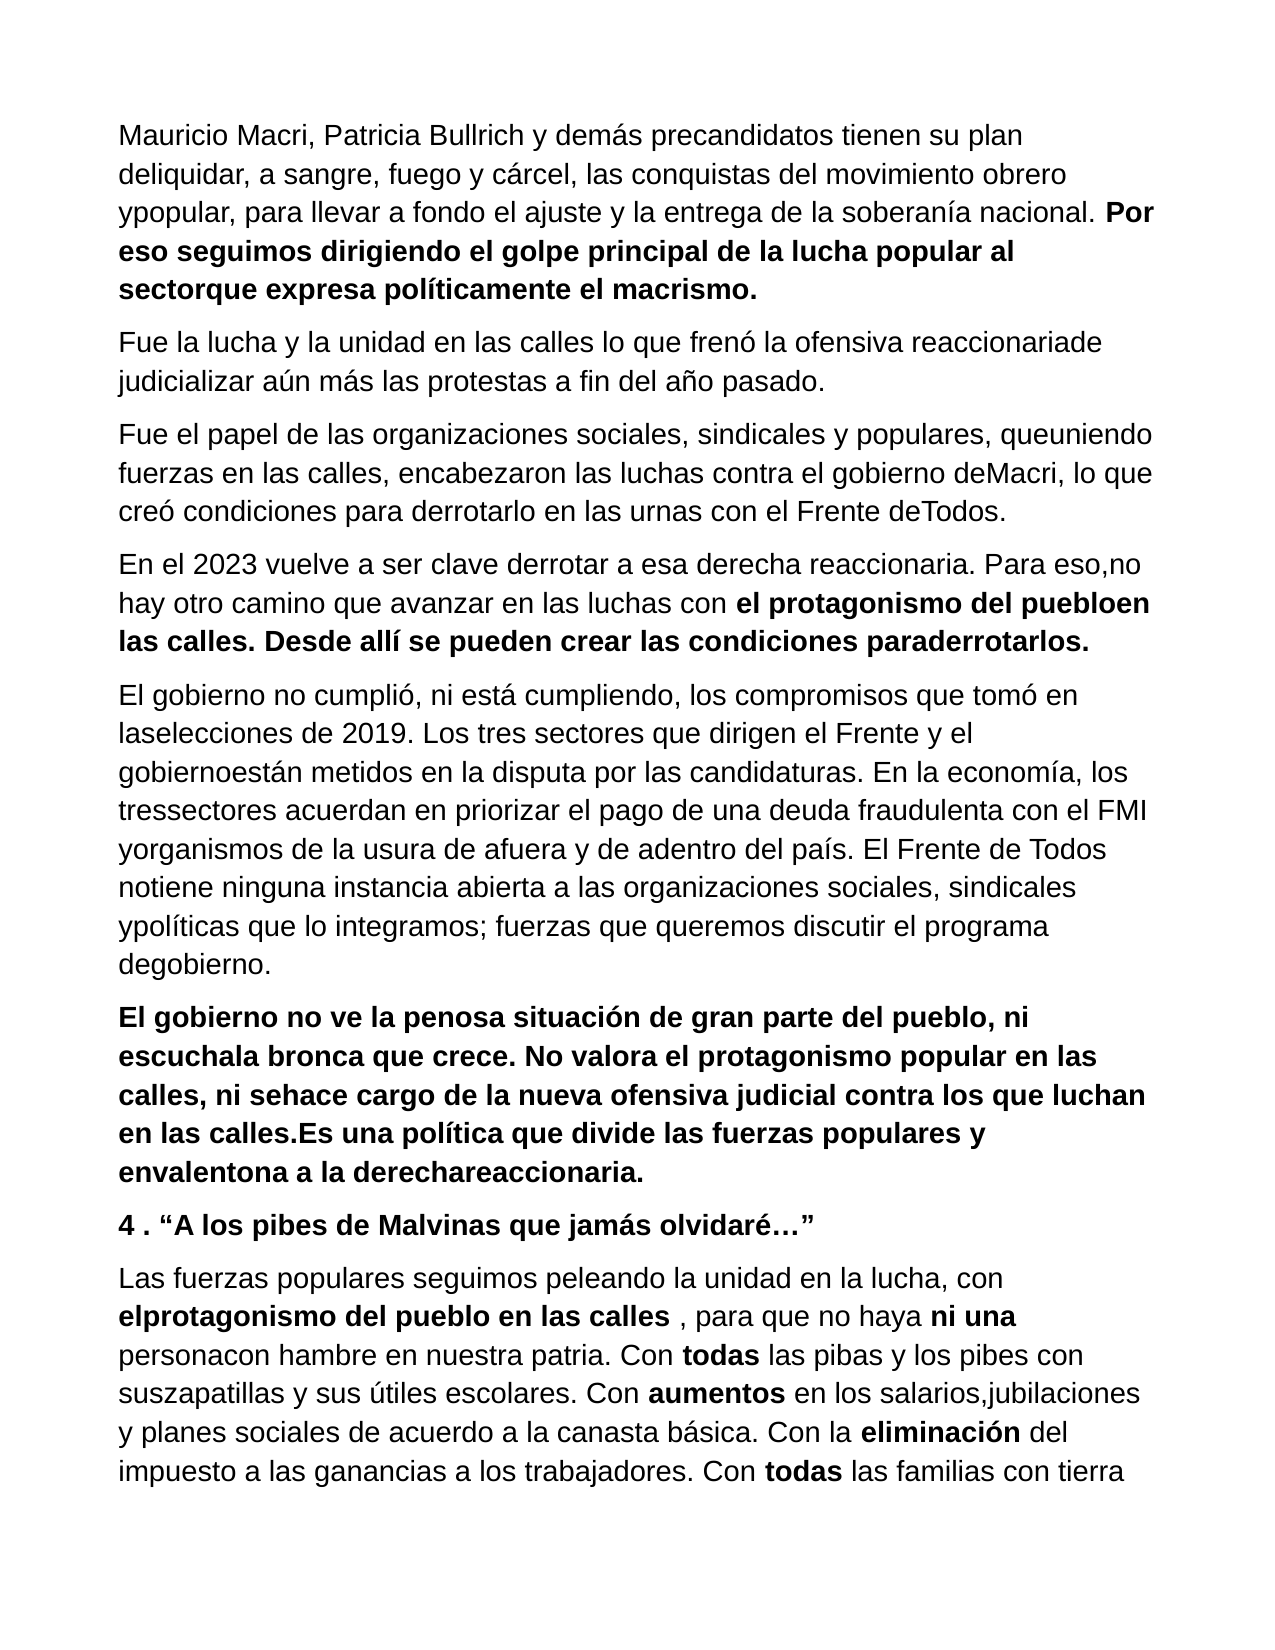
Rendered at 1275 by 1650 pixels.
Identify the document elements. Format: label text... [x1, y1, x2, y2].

text En el 2023 vuelve a ser clave derrotar a esa derecha reaccionaria. Para eso,no hay otro camino que avanzar en las luchas con el protagonismo del puebloen las calles. Desde allí se pueden crear las condiciones paraderrotarlos. [118, 547, 1157, 658]
text Las fuerzas populares seguimos peleando la unidad en la lucha, con elprotagonismo del pueblo en las calles , para que no haya ni una personacon hambre en nuestra patria. Con todas las pibas y los pibes con suszapatillas y sus útiles escolares. Con aumentos en los salarios,jubilaciones y planes sociales de acuerdo a la canasta básica. Con la eliminación del impuesto a las ganancias a los trabajadores. Con todas las familias con tierra [118, 1261, 1157, 1487]
text El gobierno no ve la penosa situación de gran parte del pueblo, ni escuchala bronca que crece. No valora el protagonismo popular en las calles, ni sehace cargo de la nueva ofensiva judicial contra los que luchan en las calles.Es una política que divide las fuerzas populares y envalentona a la derechareaccionaria. [118, 1000, 1157, 1188]
text El gobierno no cumplió, ni está cumpliendo, los compromisos que tomó en laselecciones de 2019. Los tres sectores que dirigen el Frente y el gobiernoestán metidos en la disputa por las candidaturas. En la economía, los tressectores acuerdan en priorizar el pago de una deuda fraudulenta con el FMI yorganismos de la usura de afuera y de adentro del país. El Frente de Todos notiene ninguna instancia abierta a las organizaciones sociales, sindicales ypolíticas que lo integramos; fuerzas que queremos discutir el programa degobierno. [118, 677, 1157, 981]
text Fue la lucha y la unidad en las calles lo que frenó la ofensiva reaccionariade judicializar aún más las protestas a fin del año pasado. [118, 325, 1157, 397]
text 4 . “A los pibes de Malvinas que jamás olvidaré…” [118, 1208, 1157, 1241]
text Fue el papel de las organizaciones sociales, sindicales y populares, queuniendo fuerzas en las calles, encabezaron las luchas contra el gobierno deMacri, lo que creó condiciones para derrotarlo en las urnas con el Frente deTodos. [118, 417, 1157, 528]
text Mauricio Macri, Patricia Bullrich y demás precandidatos tienen su plan deliquidar, a sangre, fuego y cárcel, las conquistas del movimiento obrero ypopular, para llevar a fondo el ajuste y la entrega de la soberanía nacional. Por eso seguimos dirigiendo el golpe principal de la lucha popular al sectorque expresa políticamente el macrismo. [118, 118, 1157, 306]
